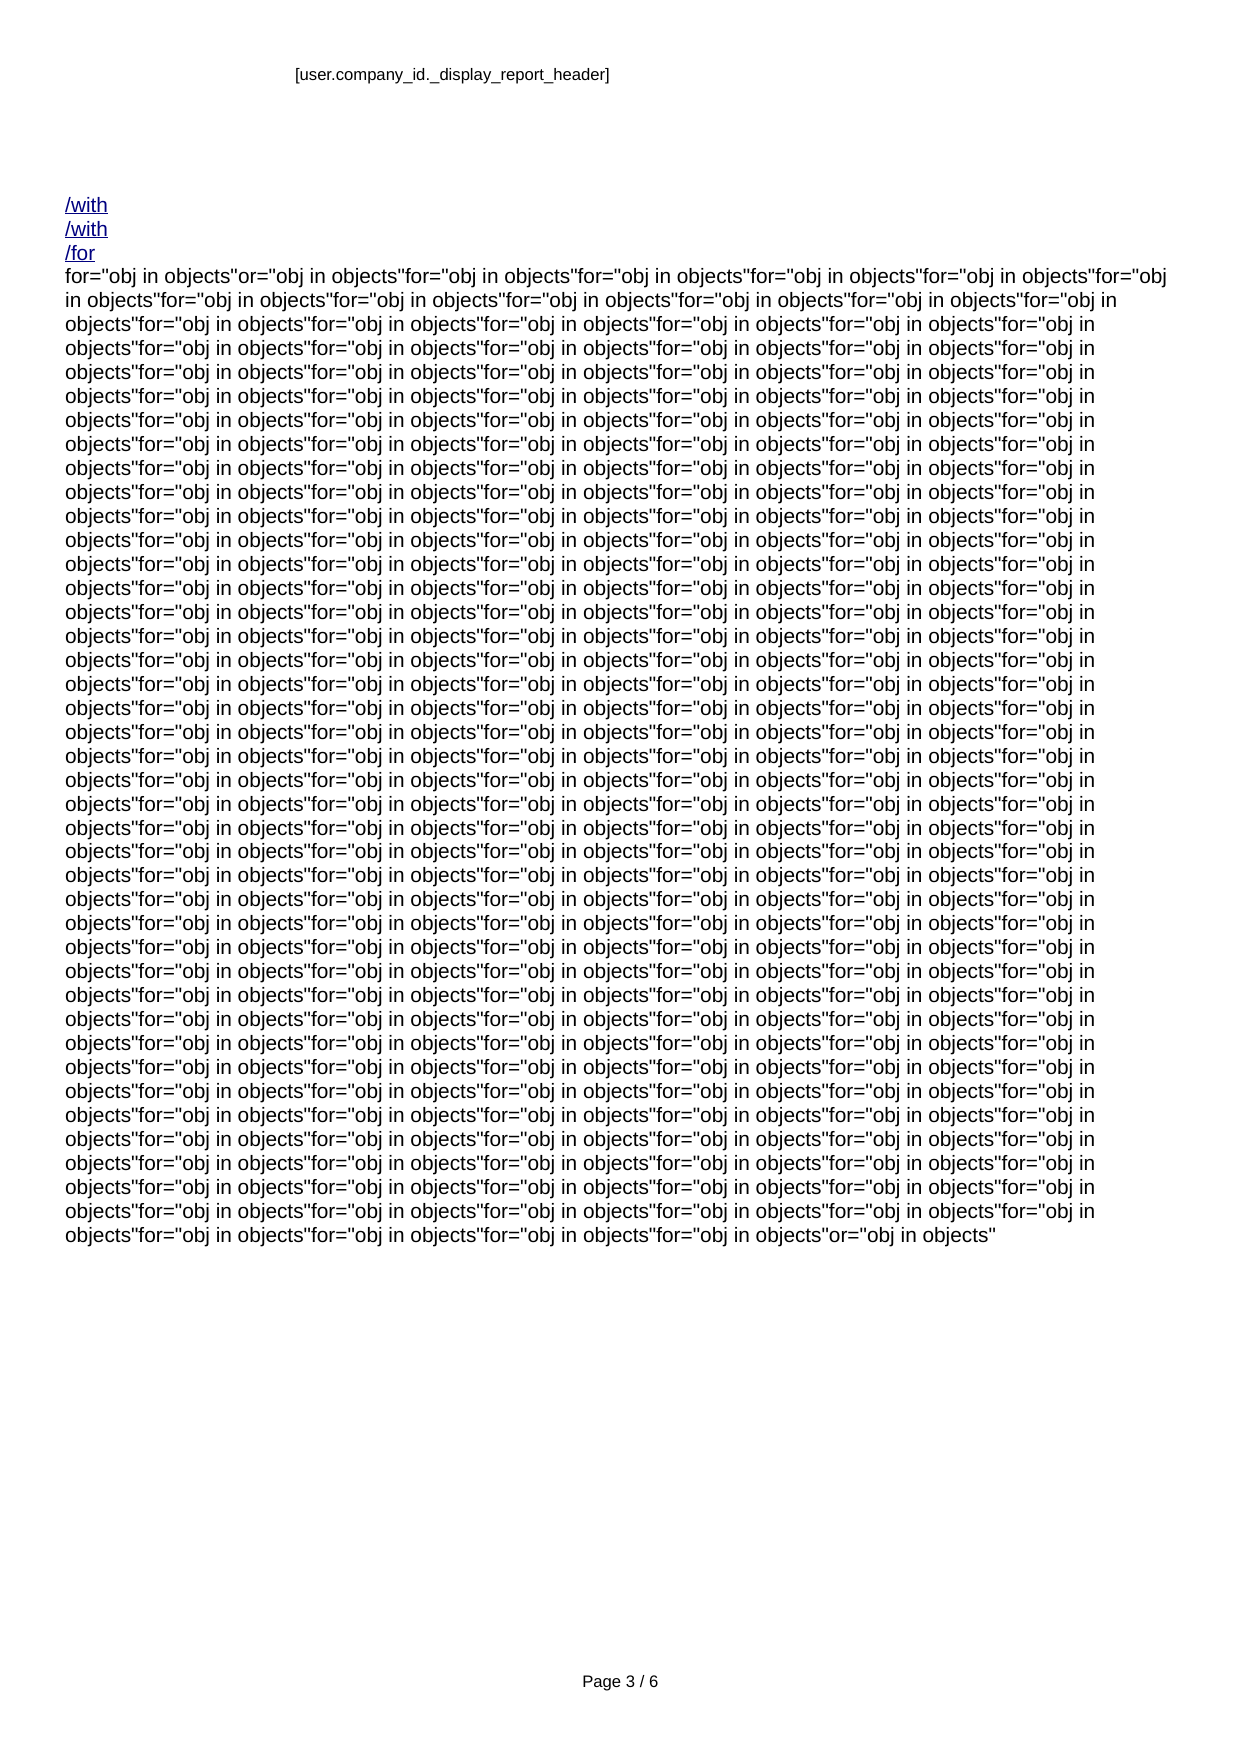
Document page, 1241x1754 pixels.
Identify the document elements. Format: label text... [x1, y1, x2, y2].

text for="obj in objects"or="obj in objects"for="obj in objects"for="obj in objects"for="obj in objects"for="obj in objects"for="obj in objects"for="obj in objects"for="obj in objects"for="obj in objects"for="obj in objects"for="obj in objects"for="obj in objects"for="obj in objects"for="obj in objects"for="obj in objects"for="obj in objects"for="obj in objects"for="obj in objects"for="obj in objects"for="obj in objects"for="obj in objects"for="obj in objects"for="obj in objects"for="obj in objects"for="obj in objects"for="obj in objects"for="obj in objects"for="obj in objects"for="obj in objects"for="obj in objects"for="obj in objects"for="obj in objects"for="obj in objects"for="obj in objects"for="obj in objects"for="obj in objects"for="obj in objects"for="obj in objects"for="obj in objects"for="obj in objects"for="obj in objects"for="obj in objects"for="obj in objects"for="obj in objects"for="obj in objects"for="obj in objects"for="obj in objects"for="obj in objects"for="obj in objects"for="obj in objects"for="obj in objects"for="obj in objects"for="obj in objects"for="obj in objects"for="obj in objects"for="obj in objects"for="obj in objects"for="obj in objects"for="obj in objects"for="obj in objects"for="obj in objects"for="obj in objects"for="obj in objects"for="obj in objects"for="obj in objects"for="obj in objects"for="obj in objects"for="obj in objects"for="obj in objects"for="obj in objects"for="obj in objects"for="obj in objects"for="obj in objects"for="obj in objects"for="obj in objects"for="obj in objects"for="obj in objects"for="obj in objects"for="obj in objects"for="obj in objects"for="obj in objects"for="obj in objects"for="obj in objects"for="obj in objects"for="obj in objects"for="obj in objects"for="obj in objects"for="obj in objects"for="obj in objects"for="obj in objects"for="obj in objects"for="obj in objects"for="obj in objects"for="obj in objects"for="obj in objects"for="obj in objects"for="obj in objects"for="obj in objects"for="obj in objects"for="obj in objects"for="obj in objects"for="obj in objects"for="obj in objects"for="obj in objects"for="obj in objects"for="obj in objects"for="obj in objects"for="obj in objects"for="obj in objects"for="obj in objects"for="obj in objects"for="obj in objects"for="obj in objects"for="obj in objects"for="obj in objects"for="obj in objects"for="obj in objects"for="obj in objects"for="obj in objects"for="obj in objects"for="obj in objects"for="obj in objects"for="obj in objects"for="obj in objects"for="obj in objects"for="obj in objects"for="obj in objects"for="obj in objects"for="obj in objects"for="obj in objects"for="obj in objects"for="obj in objects"for="obj in objects"for="obj in objects"for="obj in objects"for="obj in objects"for="obj in objects"for="obj in objects"for="obj in objects"for="obj in objects"for="obj in objects"for="obj in objects"for="obj in objects"for="obj in objects"for="obj in objects"for="obj in objects"for="obj in objects"for="obj in objects"for="obj in objects"for="obj in objects"for="obj in objects"for="obj in objects"for="obj in objects"for="obj in objects"for="obj in objects"for="obj in objects"for="obj in objects"for="obj in objects"for="obj in objects"for="obj in objects"for="obj in objects"for="obj in objects"for="obj in objects"for="obj in objects"for="obj in objects"for="obj in objects"for="obj in objects"for="obj in objects"for="obj in objects"for="obj in objects"for="obj in objects"for="obj in objects"for="obj in objects"for="obj in objects"for="obj in objects"for="obj in objects"for="obj in objects"for="obj in objects"for="obj in objects"for="obj in objects"for="obj in objects"for="obj in objects"for="obj in objects"for="obj in objects"for="obj in objects"for="obj in objects"for="obj in objects"for="obj in objects"for="obj in objects"for="obj in objects"for="obj in objects"for="obj in objects"for="obj in objects"for="obj in objects"for="obj in objects"for="obj in objects"for="obj in objects"for="obj in objects"for="obj in objects"for="obj in objects"for="obj in objects"for="obj in objects"for="obj in objects"for="obj in objects"for="obj in objects"for="obj in objects"for="obj in objects"for="obj in objects"for="obj in objects"for="obj in objects"for="obj in objects"for="obj in objects"for="obj in objects"for="obj in objects"for="obj in objects"for="obj in objects"for="obj in objects"for="obj in objects"for="obj in objects"for="obj in objects"for="obj in objects"for="obj in objects"for="obj in objects"for="obj in objects"for="obj in objects"for="obj in objects"for="obj in objects"for="obj in objects"for="obj in objects"for="obj in objects"for="obj in objects"for="obj in objects"for="obj in objects"for="obj in objects"for="obj in objects"for="obj in objects"for="obj in objects"for="obj in objects"for="obj in objects"for="obj in objects"for="obj in objects"for="obj in objects"for="obj in objects"for="obj in objects"or="obj in objects" [65, 264, 1175, 1247]
text /with [65, 216, 1175, 240]
text /with [65, 192, 1175, 216]
text /for [65, 240, 1175, 264]
